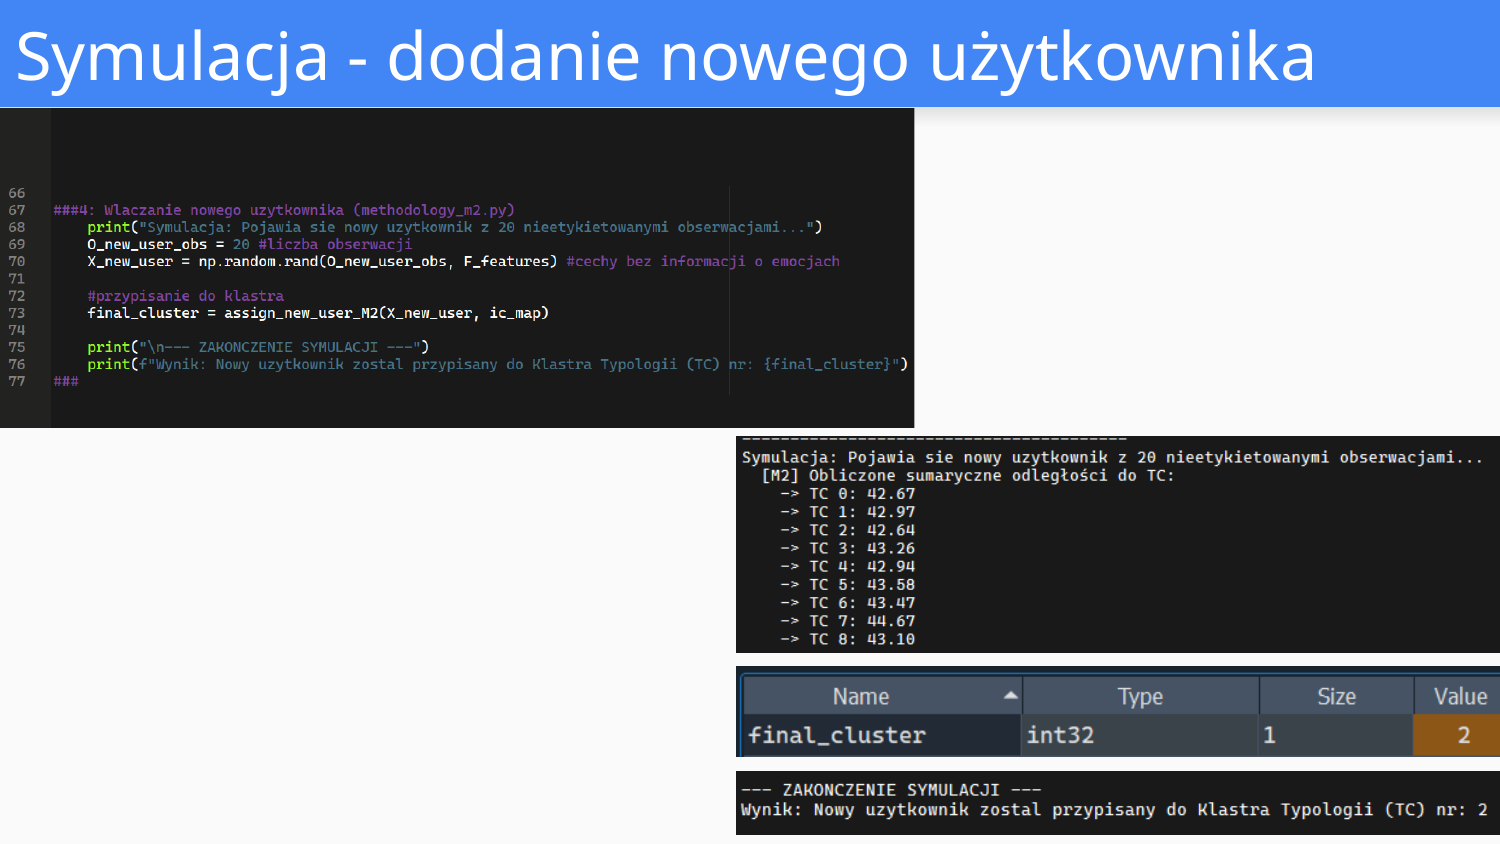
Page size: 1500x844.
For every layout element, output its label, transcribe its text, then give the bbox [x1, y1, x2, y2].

picture [736, 666, 1500, 757]
picture [0, 108, 915, 428]
picture [736, 436, 1500, 653]
picture [736, 771, 1500, 835]
title Symulacja - dodanie nowego użytkownika [0, 0, 1500, 109]
